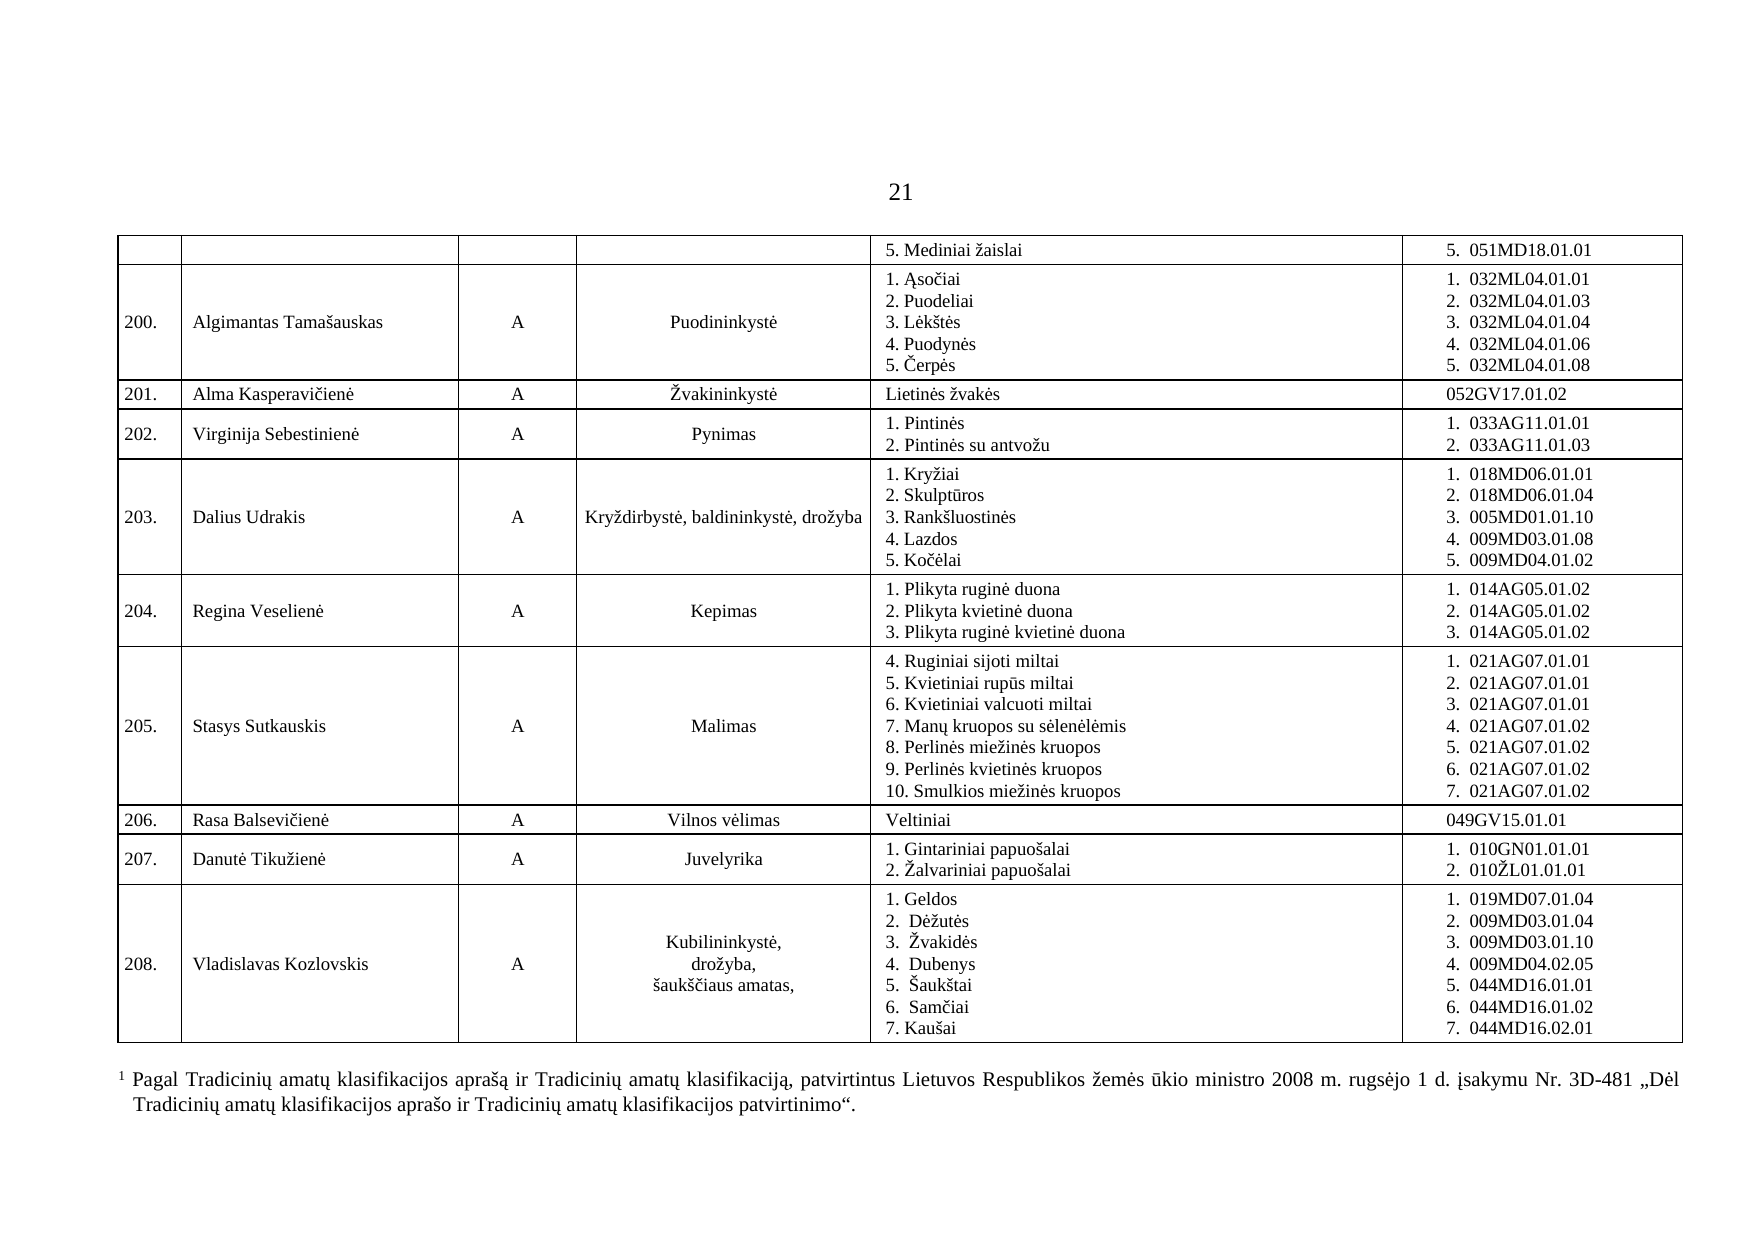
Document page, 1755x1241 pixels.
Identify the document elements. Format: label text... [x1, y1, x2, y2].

text 1 Pagal Tradicinių amatų klasifikacijos aprašą ir Tradicinių amatų klasifikaciją, patvirtintus Lietuvos Respublikоs žemės ūkio ministro 2008 m. rugsėjo 1 d. įsakymu Nr. 3D-481 „Dėl Tradicinių amatų klasifikacijos aprašo ir Tradicinių amatų klasifikacijos patvirtinimo“. [118, 1067, 1683, 1116]
